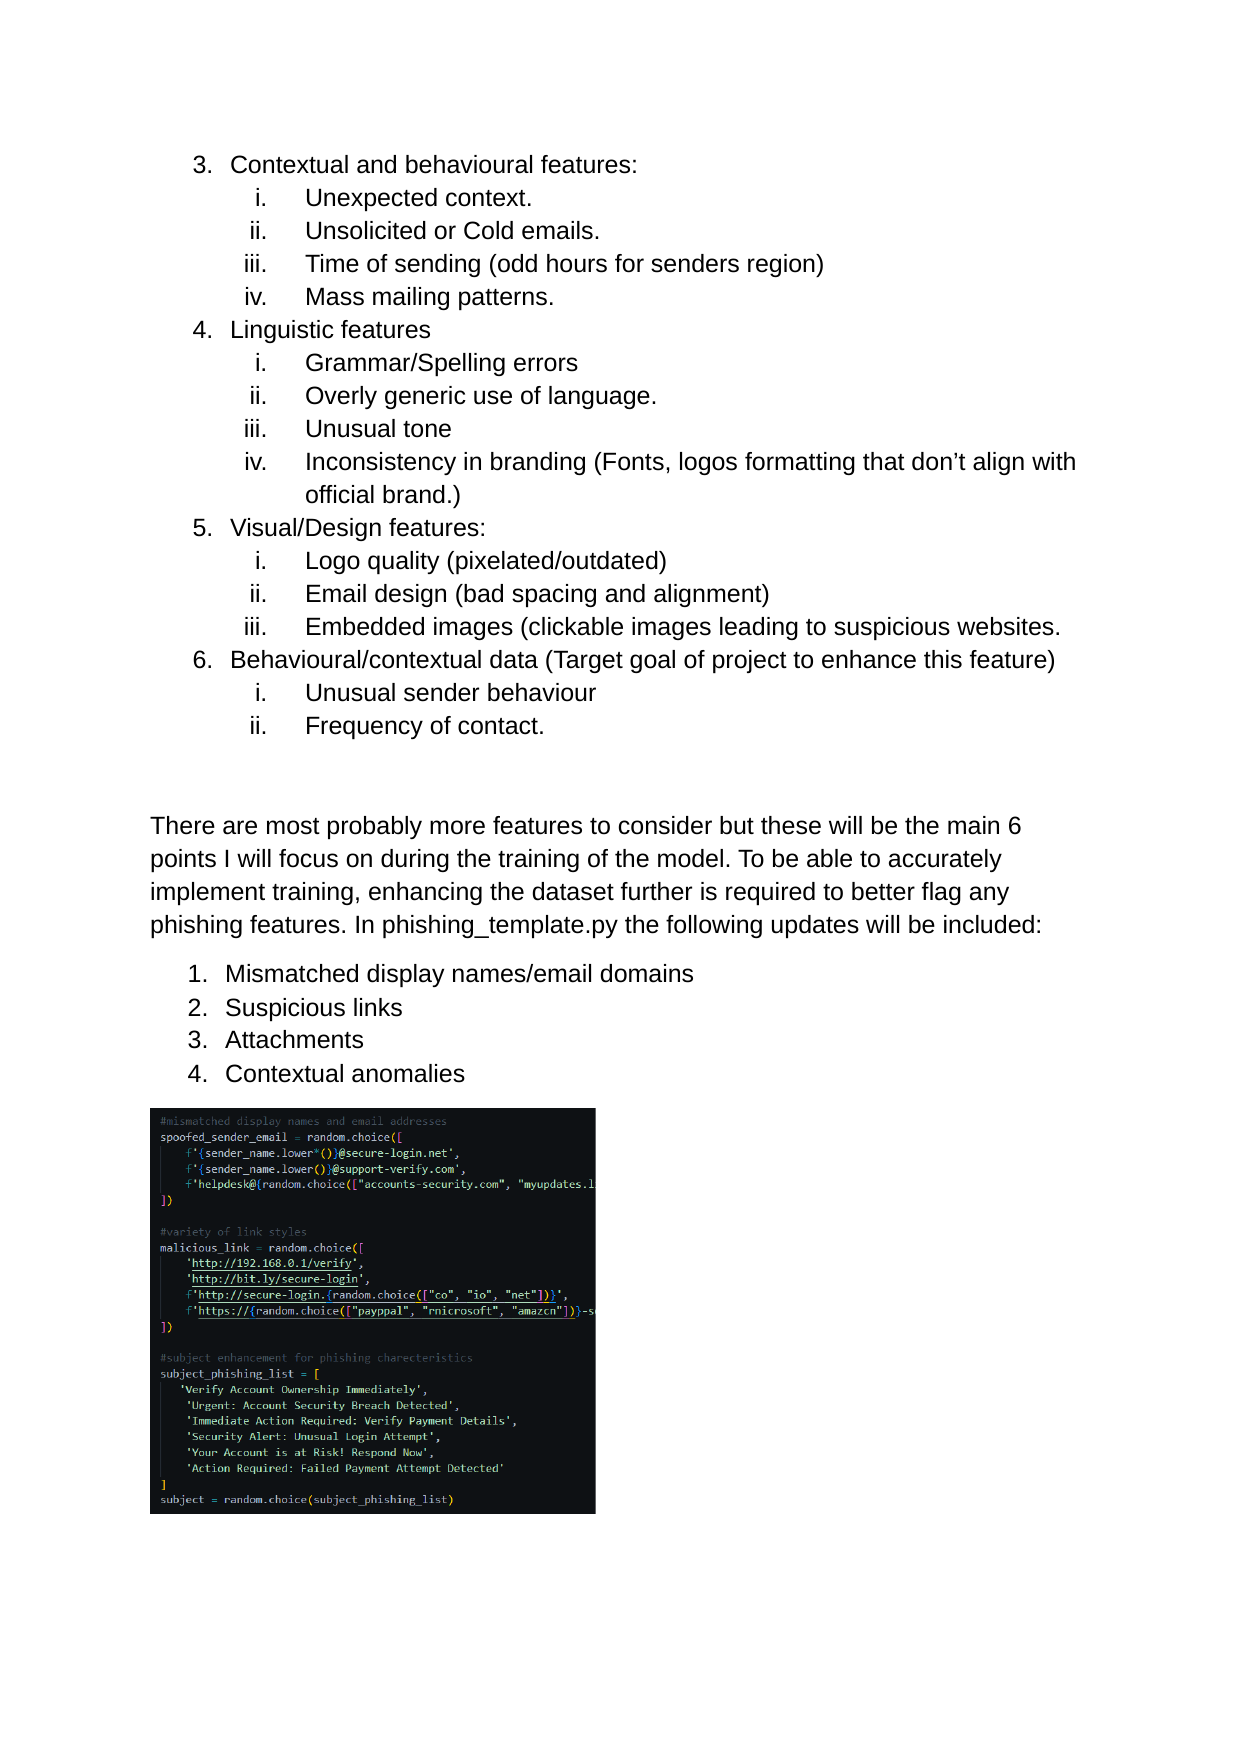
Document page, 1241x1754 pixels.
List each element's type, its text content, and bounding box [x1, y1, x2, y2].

list Linguistic features [192, 315, 1090, 344]
list Frequency of contact. [267, 711, 1090, 740]
list Inconsistency in branding (Fonts, logos formatting that don’t align with official brand.) [267, 447, 1090, 509]
list Attachments [187, 1026, 1090, 1054]
list Unusual tone [267, 414, 1090, 443]
text There are most probably more features to consider but these will be the main 6 points I will focus on during the training of the model. To be able to accurately implement training, enhancing the dataset further is required to better flag any phishing features. In phishing_template.py the following updates will be included: [150, 811, 1090, 938]
list Behavioural/contextual data (Target goal of project to enhance this feature) [192, 645, 1090, 674]
list Mismatched display names/email domains [187, 959, 1090, 988]
list Unsolicited or Cold emails. [267, 216, 1090, 245]
list Visual/Design features: [192, 513, 1090, 542]
list Contextual anomalies [187, 1058, 1090, 1087]
list Embedded images (clickable images leading to suspicious websites. [267, 612, 1090, 641]
list Suspicious links [187, 992, 1090, 1021]
list Contextual and behavioural features: [192, 150, 1090, 179]
list Grammar/Spelling errors [267, 348, 1090, 377]
list Time of sending (odd hours for senders region) [267, 249, 1090, 278]
list Email design (bad spacing and alignment) [267, 579, 1090, 608]
list Logo quality (pixelated/outdated) [267, 546, 1090, 575]
list Unexpected context. [267, 183, 1090, 212]
list Unusual sender behaviour [267, 678, 1090, 707]
list Mass mailing patterns. [267, 282, 1090, 311]
list Overly generic use of language. [267, 381, 1090, 410]
